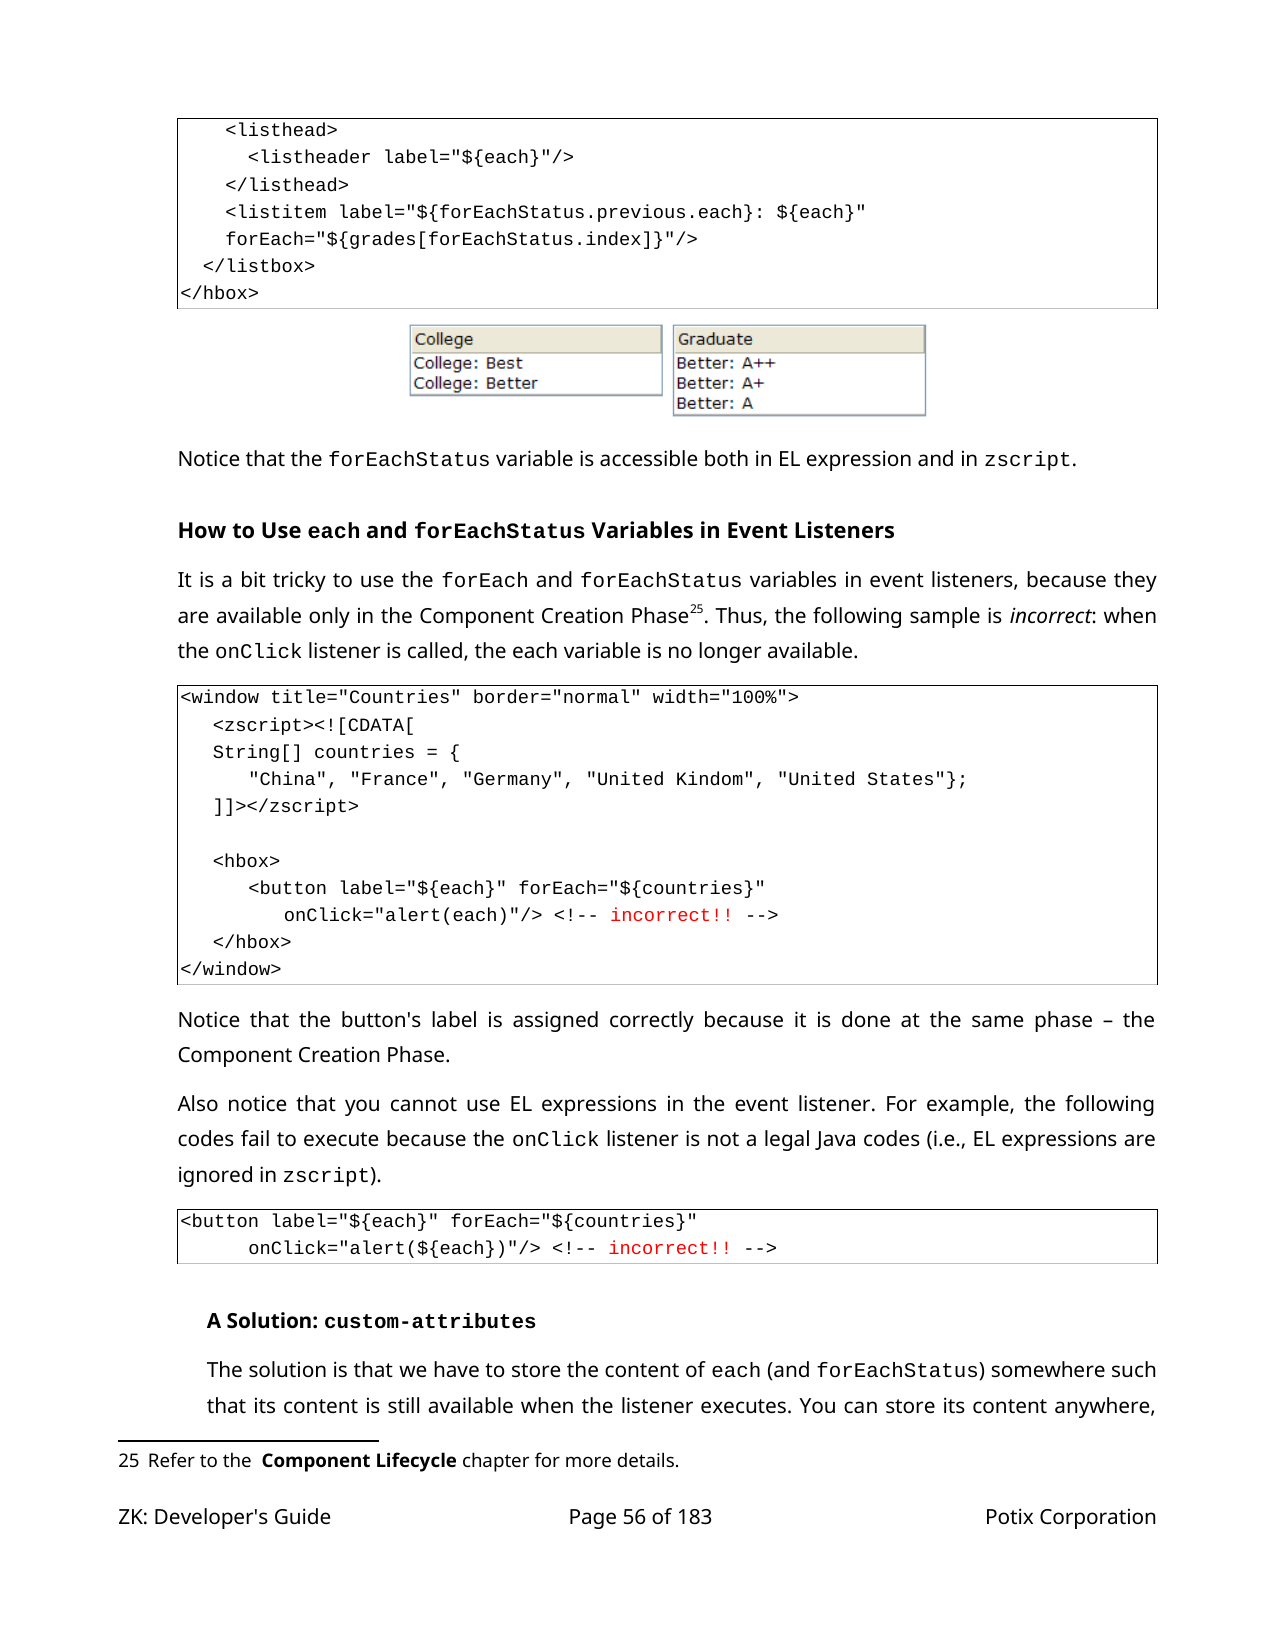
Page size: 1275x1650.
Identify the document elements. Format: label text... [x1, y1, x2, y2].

text </hbox> [178, 930, 1157, 954]
text forEach="${grades[forEachStatus.index]}"/> [178, 227, 1157, 251]
text <button label="${each}" forEach="${countries}" [178, 1210, 1157, 1233]
text Also notice that you cannot use EL expressions in the event listener. For example, the following codes fail to execute because the onClick listener is not a legal Java codes (i.e., EL expressions are ignored in zscript). [177, 1089, 1157, 1188]
text <window title="Countries" border="normal" width="100%"> [178, 686, 1157, 709]
text onClick="alert(each)"/> <!-- incorrect!! --> [178, 903, 1157, 927]
text String[] countries = { [178, 740, 1157, 764]
picture [407, 321, 930, 419]
text <listheader label="${each}"/> [178, 145, 1157, 169]
text <zscript><![CDATA[ [178, 712, 1157, 737]
subtitle How to Use each and forEachStatus Variables in Event Listeners [177, 515, 1157, 545]
text <listitem label="${forEachStatus.previous.each}: ${each}" [178, 200, 1157, 224]
text <hbox> [178, 848, 1157, 873]
subtitle A Solution: custom-attributes [207, 1306, 1157, 1334]
text Notice that the forEachStatus variable is accessible both in EL expression and in zscript. [177, 419, 1157, 472]
text onClick="alert(${each})"/> <!-- incorrect!! --> [178, 1236, 1157, 1263]
text </listhead> [178, 172, 1157, 197]
text It is a bit tricky to use the forEach and forEachStatus variables in event listeners, because they are available only in the Component Creation Phase. Thus, the following sample is incorrect: when the onClick listener is called, the each variable is no longer available. [177, 565, 1157, 665]
text <listhead> [178, 119, 1157, 142]
text "China", "France", "Germany", "United Kindom", "United States"}; [178, 767, 1157, 791]
text </listbox> [178, 254, 1157, 278]
text Notice that the button's label is assigned correctly because it is done at the same phase – the Component Creation Phase. [177, 1005, 1157, 1068]
text Refer to the Component Lifecycle chapter for more details. [118, 1447, 1157, 1473]
text </hbox> [178, 281, 1157, 308]
text The solution is that we have to store the content of each (and forEachStatus) somewhere such that its content is still available when the listener executes. You can store its content anywhere, [207, 1355, 1157, 1419]
text </window> [178, 957, 1157, 984]
text <button label="${each}" forEach="${countries}" [178, 876, 1157, 900]
text ]]></zscript> [178, 794, 1157, 818]
